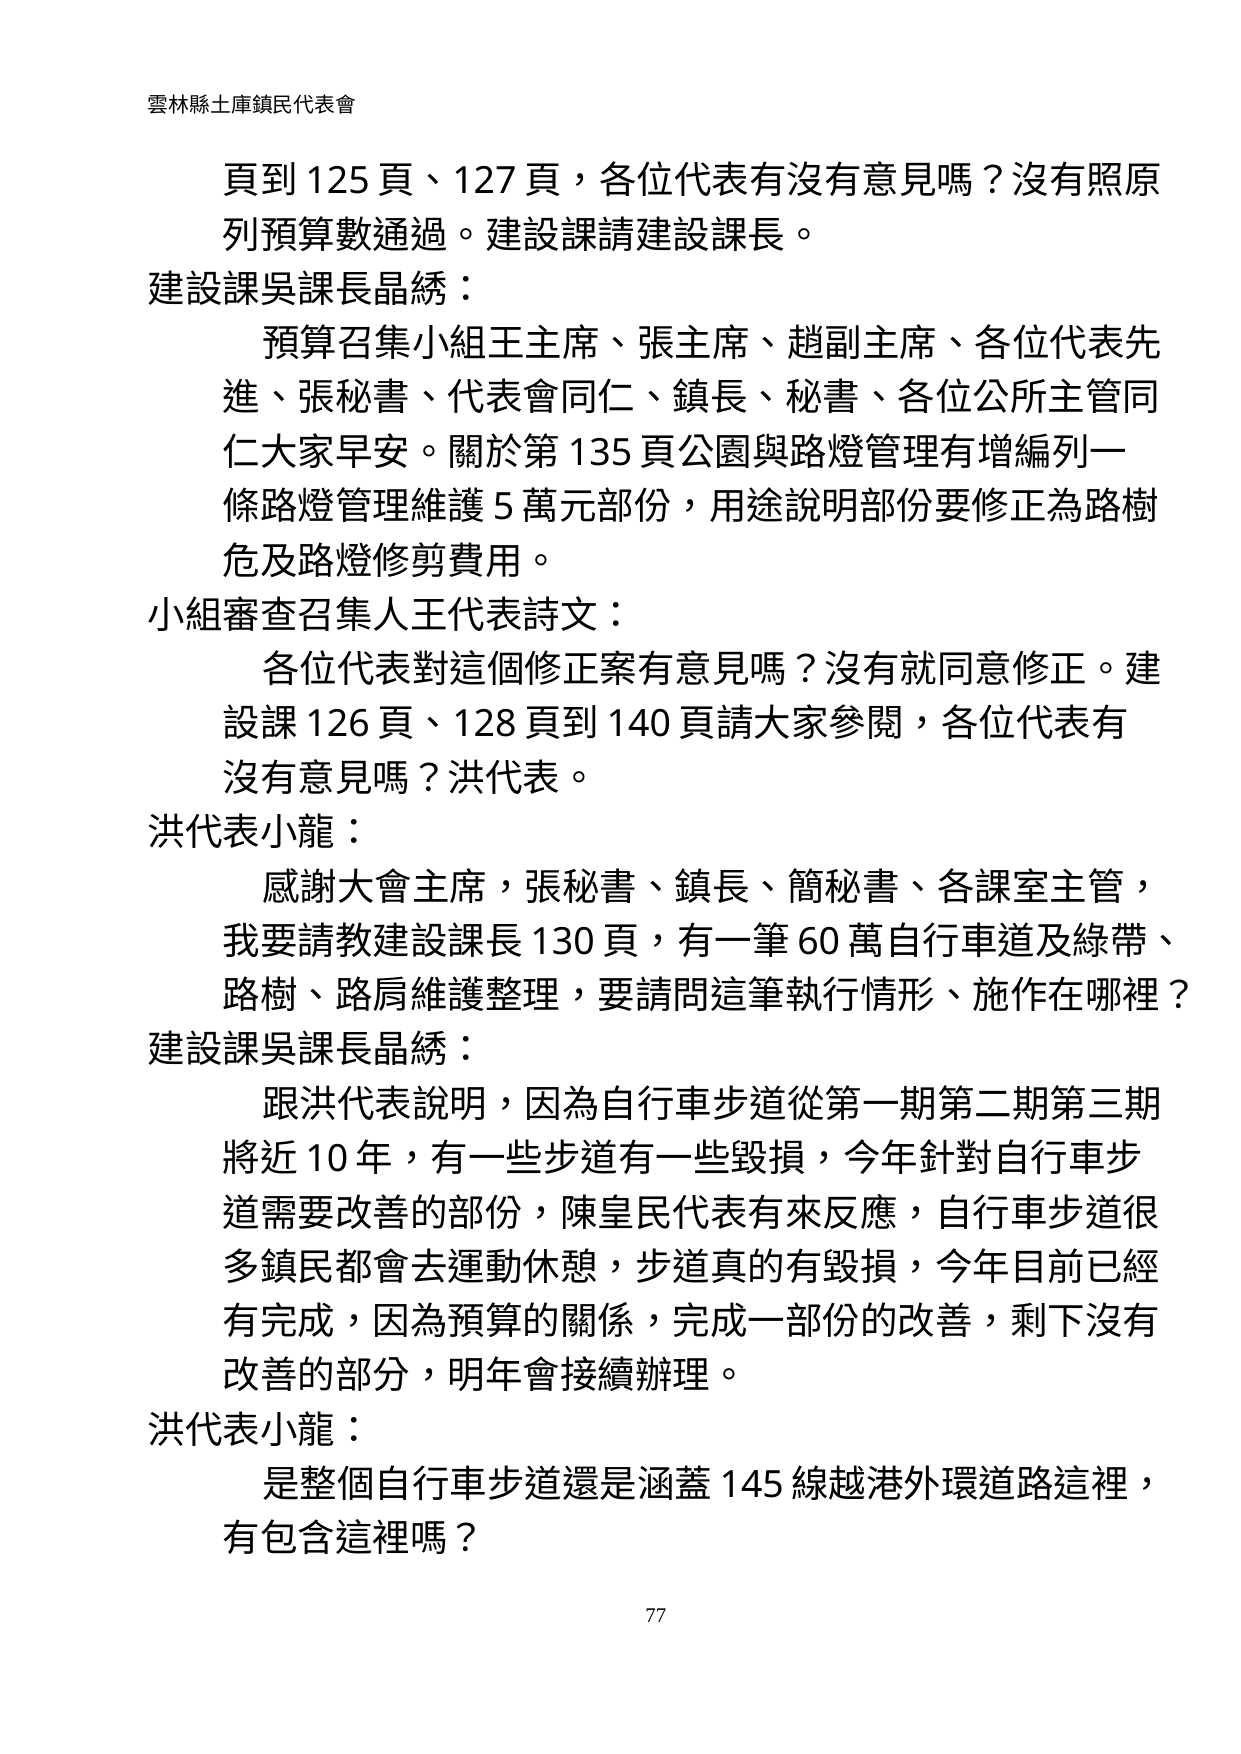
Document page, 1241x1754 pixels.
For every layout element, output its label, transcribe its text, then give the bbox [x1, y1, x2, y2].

text 建設課吳課長晶綉： [148, 1019, 1163, 1074]
text 洪代表小龍： [148, 802, 1163, 856]
text 各位代表對這個修正案有意見嗎？沒有就同意修正。建設課126頁、128頁到140頁請大家參閱，各位代表有沒有意見嗎？洪代表。 [223, 639, 1163, 802]
text 頁到125頁、127頁，各位代表有沒有意見嗎？沒有照原列預算數通過。建設課請建設課長。 [223, 150, 1163, 259]
text 跟洪代表說明，因為自行車步道從第一期第二期第三期將近10年，有一些步道有一些毀損，今年針對自行車步道需要改善的部份，陳皇民代表有來反應，自行車步道很多鎮民都會去運動休憩，步道真的有毀損，今年目前已經有完成，因為預算的關係，完成一部份的改善，剩下沒有改善的部分，明年會接續辦理。 [223, 1074, 1163, 1399]
text 是整個自行車步道還是涵蓋145線越港外環道路這裡，有包含這裡嗎？ [223, 1454, 1163, 1562]
text 建設課吳課長晶綉： [148, 259, 1163, 313]
text 預算召集小組王主席、張主席、趙副主席、各位代表先進、張秘書、代表會同仁、鎮長、秘書、各位公所主管同仁大家早安。關於第135頁公園與路燈管理有增編列一條路燈管理維護5萬元部份，用途說明部份要修正為路樹危及路燈修剪費用。 [223, 313, 1163, 585]
text 洪代表小龍： [148, 1399, 1163, 1454]
text 感謝大會主席，張秘書、鎮長、簡秘書、各課室主管，我要請教建設課長130頁，有一筆60萬自行車道及綠帶、路樹、路肩維護整理，要請問這筆執行情形、施作在哪裡？ [223, 856, 1163, 1019]
text 小組審查召集人王代表詩文： [148, 585, 1163, 639]
